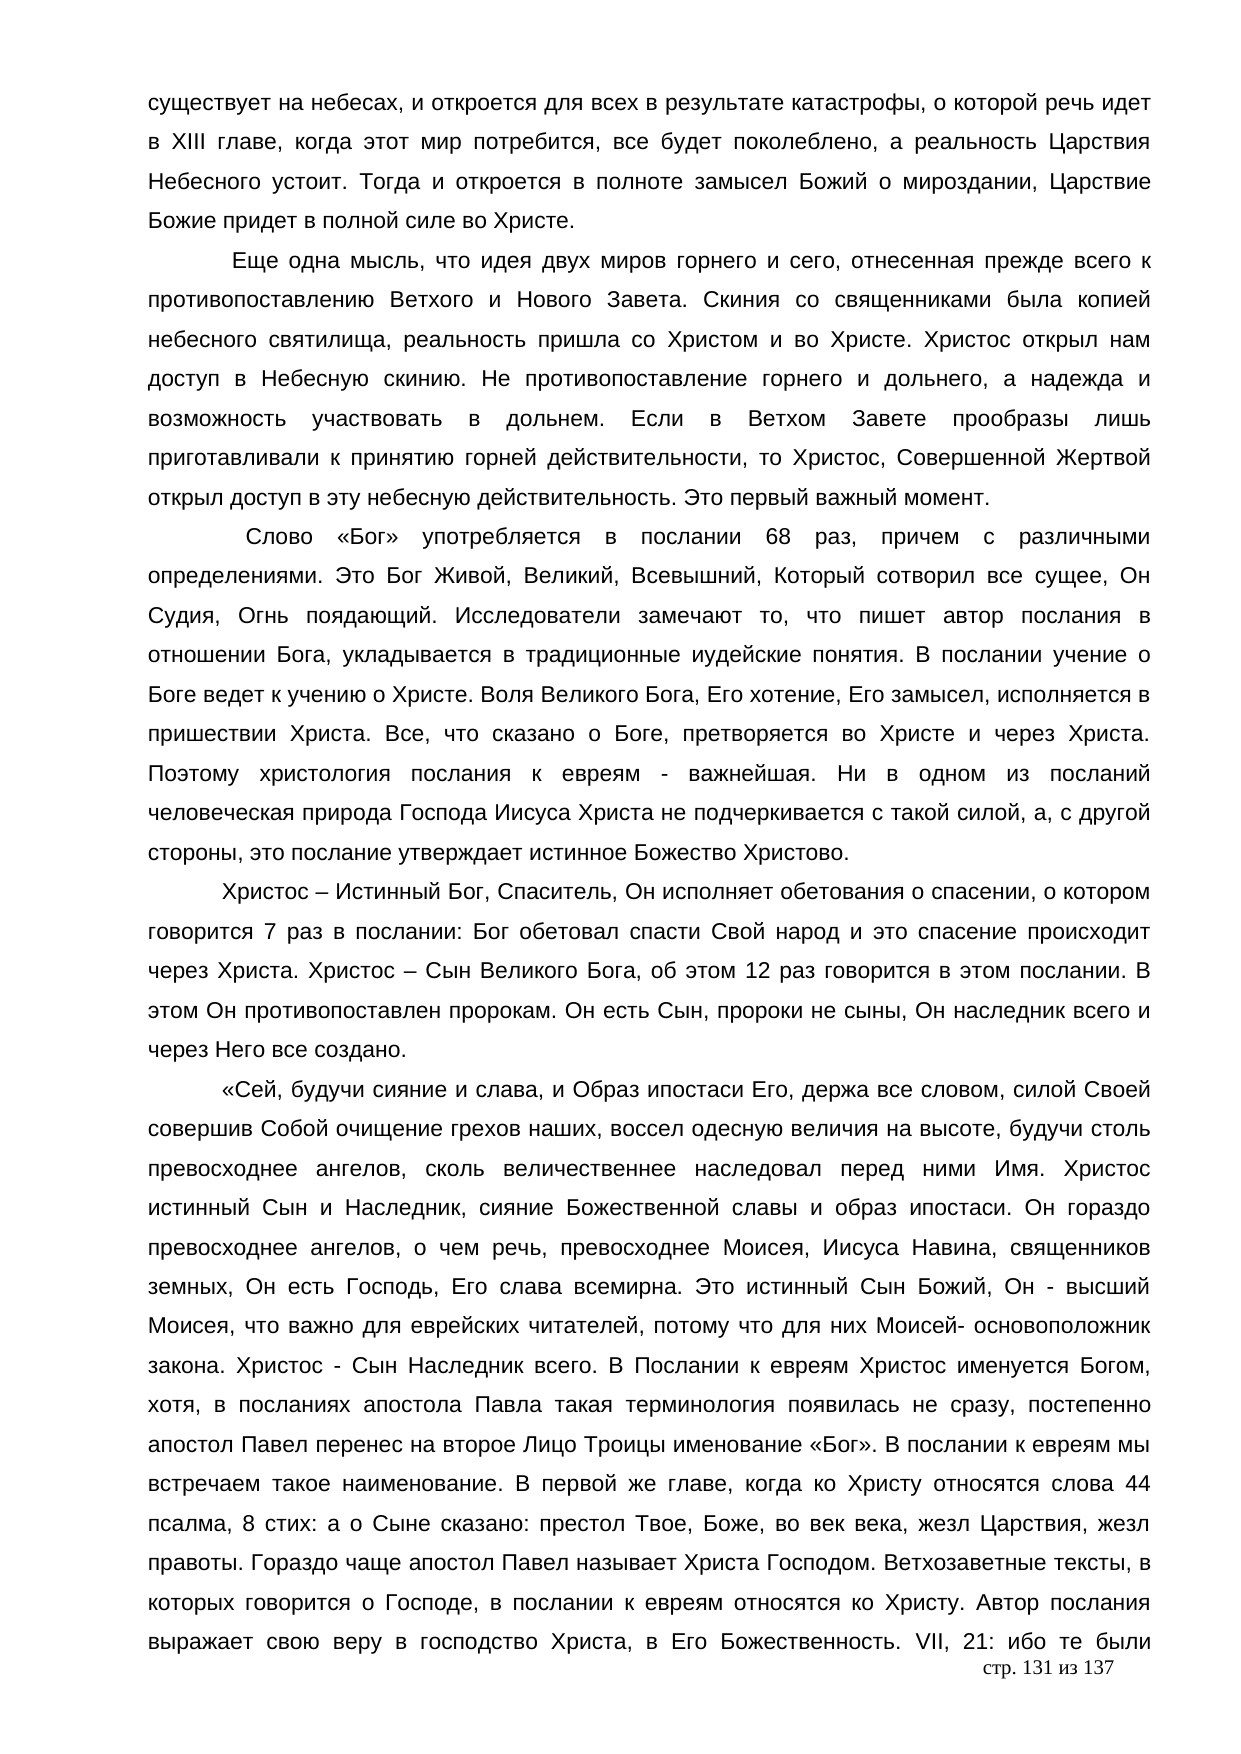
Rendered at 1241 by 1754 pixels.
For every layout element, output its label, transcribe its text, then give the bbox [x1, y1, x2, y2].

text «Сей, будучи сияние и слава, и Образ ипостаси Его, держа все словом, силой Своей совершив Собой очищение грехов наших, воссел одесную величия на высоте, будучи столь превосходнее ангелов, сколь величественнее наследовал перед ними Имя. Христос истинный Сын и Наследник, сияние Божественной славы и образ ипостаси. Он гораздо превосходнее ангелов, о чем речь, превосходнее Моисея, Иисуса Навина, священников земных, Он есть Господь, Его слава всемирна. Это истинный Сын Божий, Он - высший Моисея, что важно для еврейских читателей, потому что для них Моисей- основоположник закона. Христос - Сын Наследник всего. В Послании к евреям Христос именуется Богом, хотя, в посланиях апостола Павла такая терминология появилась не сразу, постепенно апостол Павел перенес на второе Лицо Троицы именование «Бог». В послании к евреям мы встречаем такое наименование. В первой же главе, когда ко Христу относятся слова 44 псалма, 8 стих: а о Сыне сказано: престол Твое, Боже, во век века, жезл Царствия, жезл правоты. Гораздо чаще апостол Павел называет Христа Господом. Ветхозаветные тексты, в которых говорится о Господе, в послании к евреям относятся ко Христу. Автор послания выражает свою веру в господство Христа, в Его Божественность. VII, 21: ибо те были [148, 1076, 1152, 1655]
text Еще одна мысль, что идея двух миров горнего и сего, отнесенная прежде всего к противопоставлению Ветхого и Нового Завета. Скиния со священниками была копией небесного святилища, реальность пришла со Христом и во Христе. Христос открыл нам доступ в Небесную скинию. Не противопоставление горнего и дольнего, а надежда и возможность участвовать в дольнем. Если в Ветхом Завете прообразы лишь приготавливали к принятию горней действительности, то Христос, Совершенной Жертвой открыл доступ в эту небесную действительность. Это первый важный момент. [148, 247, 1152, 510]
text Христос – Истинный Бог, Спаситель, Он исполняет обетования о спасении, о котором говорится 7 раз в послании: Бог обетовал спасти Свой народ и это спасение происходит через Христа. Христос – Сын Великого Бога, об этом 12 раз говорится в этом послании. В этом Он противопоставлен пророкам. Он есть Сын, пророки не сыны, Он наследник всего и через Него все создано. [148, 878, 1152, 1062]
text существует на небесах, и откроется для всех в результате катастрофы, о которой речь идет в XIII главе, когда этот мир потребится, все будет поколеблено, а реальность Царствия Небесного устоит. Тогда и откроется в полноте замысел Божий о мироздании, Царствие Божие придет в полной силе во Христе. [148, 89, 1152, 233]
text Слово «Бог» употребляется в послании 68 раз, причем с различными определениями. Это Бог Живой, Великий, Всевышний, Который сотворил все сущее, Он Судия, Огнь поядающий. Исследователи замечают то, что пишет автор послания в отношении Бога, укладывается в традиционные иудейские понятия. В послании учение о Боге ведет к учению о Христе. Воля Великого Бога, Его хотение, Его замысел, исполняется в пришествии Христа. Все, что сказано о Боге, претворяется во Христе и через Христа. Поэтому христология послания к евреям - важнейшая. Ни в одном из посланий человеческая природа Господа Иисуса Христа не подчеркивается с такой силой, а, с другой стороны, это послание утверждает истинное Божество Христово. [148, 523, 1152, 865]
